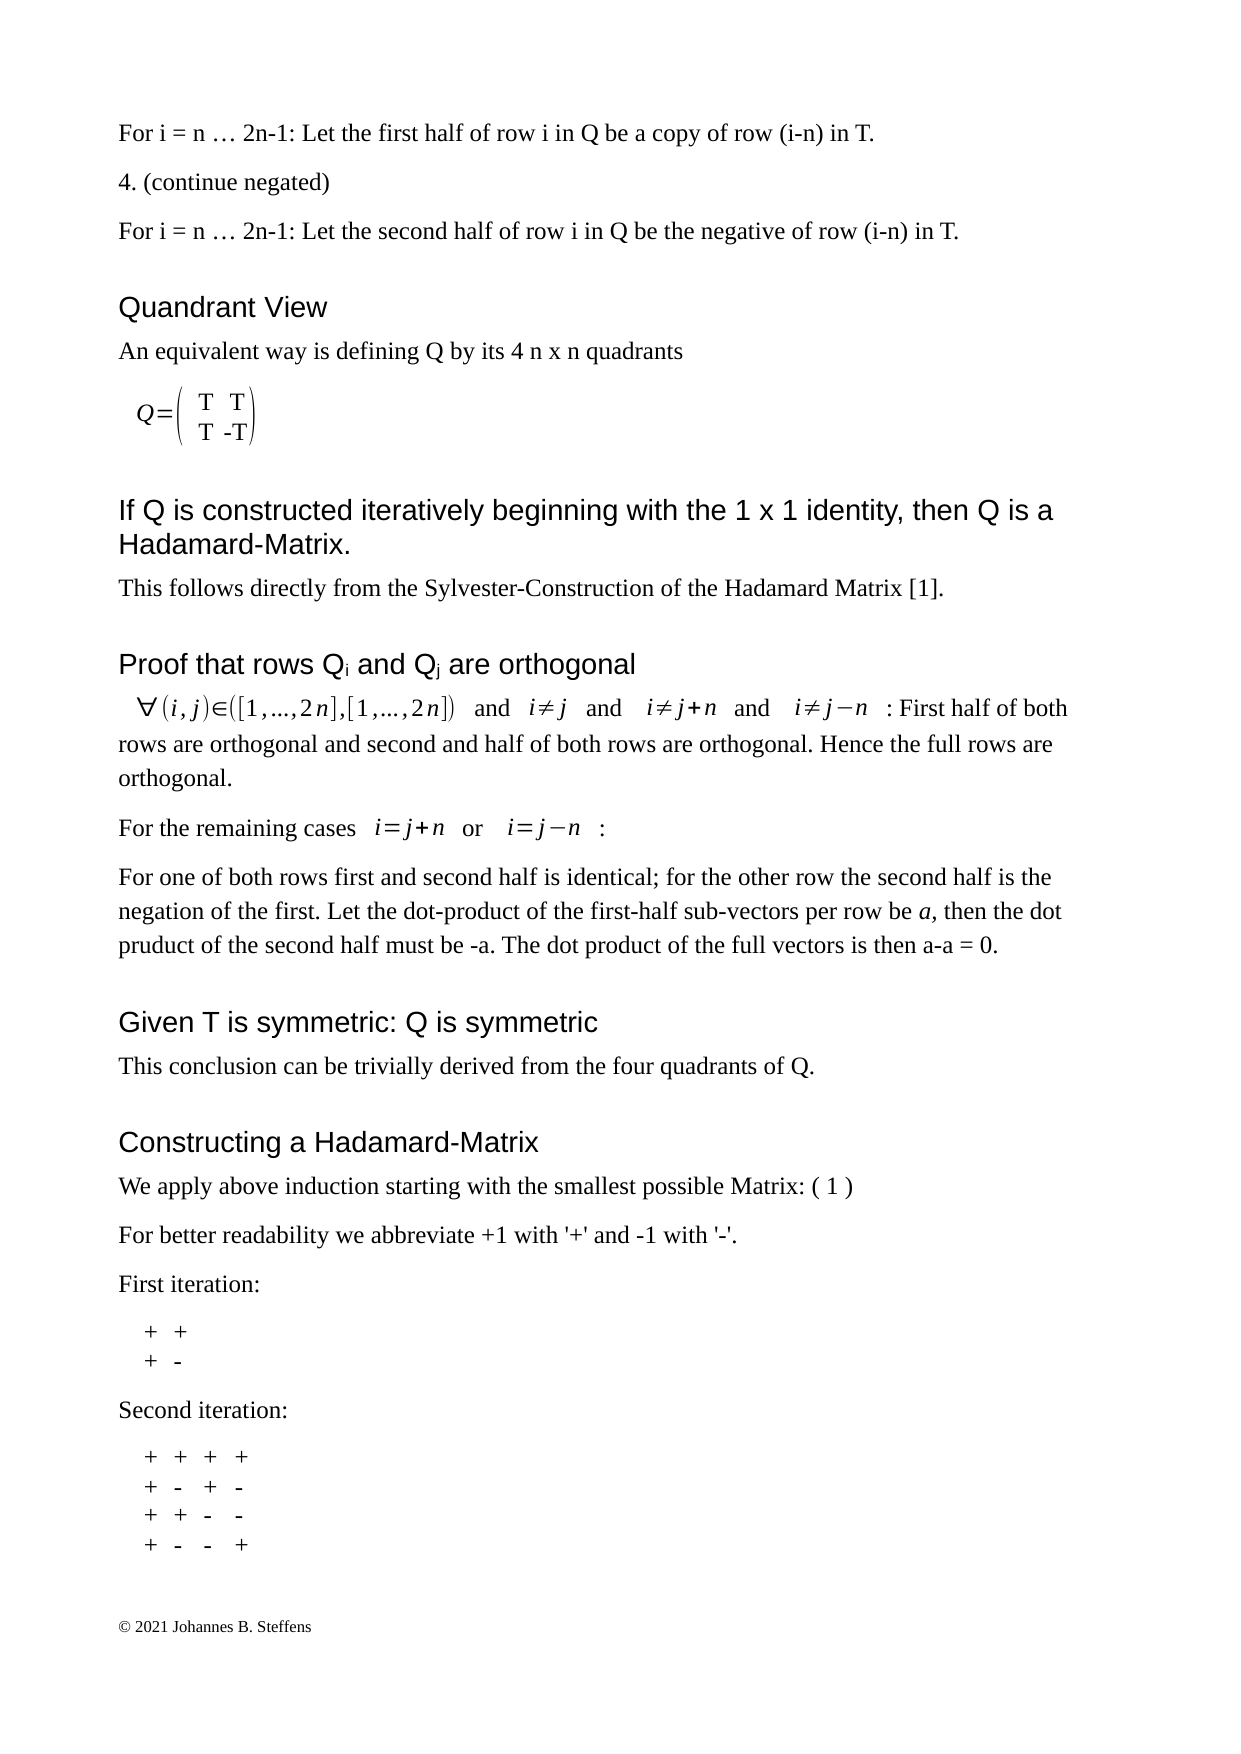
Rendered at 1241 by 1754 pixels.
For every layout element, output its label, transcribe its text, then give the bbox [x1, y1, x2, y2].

subtitle If Q is constructed iteratively beginning with the 1 x 1 identity, then Q is a Hadamard-Matrix. [118, 493, 1122, 560]
text This conclusion can be trivially derived from the four quadrants of Q. [118, 1051, 1122, 1079]
text For one of both rows first and second half is identical; for the other row the second half is the negation of the first. Let the dot-product of the first-half sub-vectors per row be a, then the dot pruduct of the second half must be -a. The dot product of the full vectors is then a-a = 0. [118, 862, 1122, 959]
text We apply above induction starting with the smallest possible Matrix: ( 1 ) [118, 1171, 1122, 1199]
subtitle Constructing a Hadamard-Matrix [118, 1125, 1122, 1158]
text Second iteration: [118, 1395, 1122, 1424]
text For i = n … 2n-1: Let the second half of row i in Q be the negative of row (i-n) in T. [118, 216, 1122, 245]
subtitle Proof that rows Qi and Qj are orthogonal [118, 647, 1122, 680]
text For better readability we abbreviate +1 with '+' and -1 with '-'. [118, 1220, 1122, 1249]
text This follows directly from the Sylvester-Construction of the Hadamard Matrix [1]. [118, 573, 1122, 601]
text An equivalent way is defining Q by its 4 n x n quadrants [118, 336, 1122, 365]
text andand and : First half of both rows are orthogonal and second and half of both rows are orthogonal. Hence the full rows are orthogonal. [118, 693, 1122, 792]
text For i = n … 2n-1: Let the first half of row i in Q be a copy of row (i-n) in T. [118, 118, 1122, 147]
text For the remaining casesor : [118, 813, 1122, 841]
text 4. (continue negated) [118, 167, 1122, 196]
text First iteration: [118, 1269, 1122, 1298]
subtitle Given T is symmetric: Q is symmetric [118, 1005, 1122, 1038]
subtitle Quandrant View [118, 290, 1122, 324]
